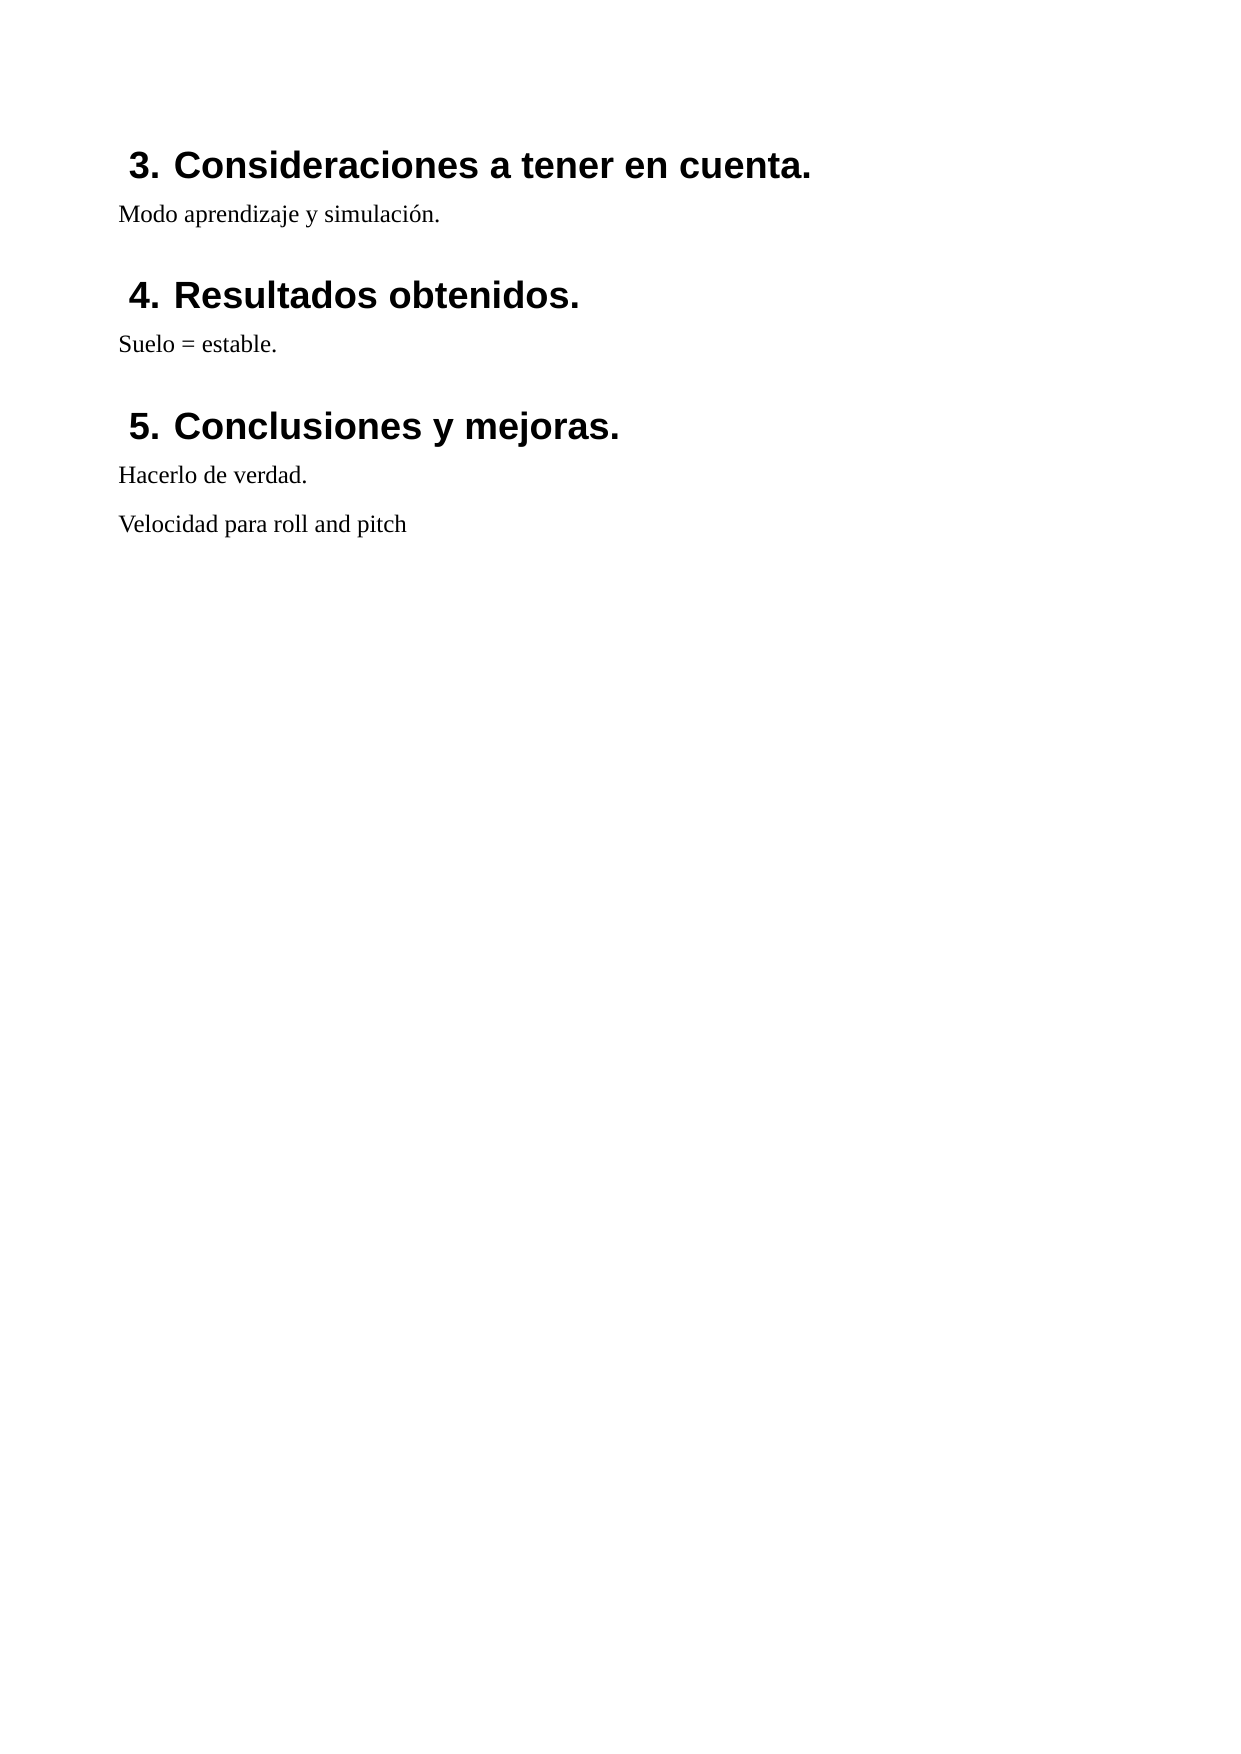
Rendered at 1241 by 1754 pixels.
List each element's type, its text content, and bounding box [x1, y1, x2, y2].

subtitle Conclusiones y mejoras. [118, 403, 1122, 447]
subtitle Resultados obtenidos. [118, 273, 1122, 317]
subtitle Consideraciones a tener en cuenta. [118, 143, 1122, 187]
text Velocidad para roll and pitch [118, 509, 1122, 537]
text Modo aprendizaje y simulación. [118, 199, 1122, 228]
text Hacerlo de verdad. [118, 460, 1122, 488]
text Suelo = estable. [118, 329, 1122, 358]
